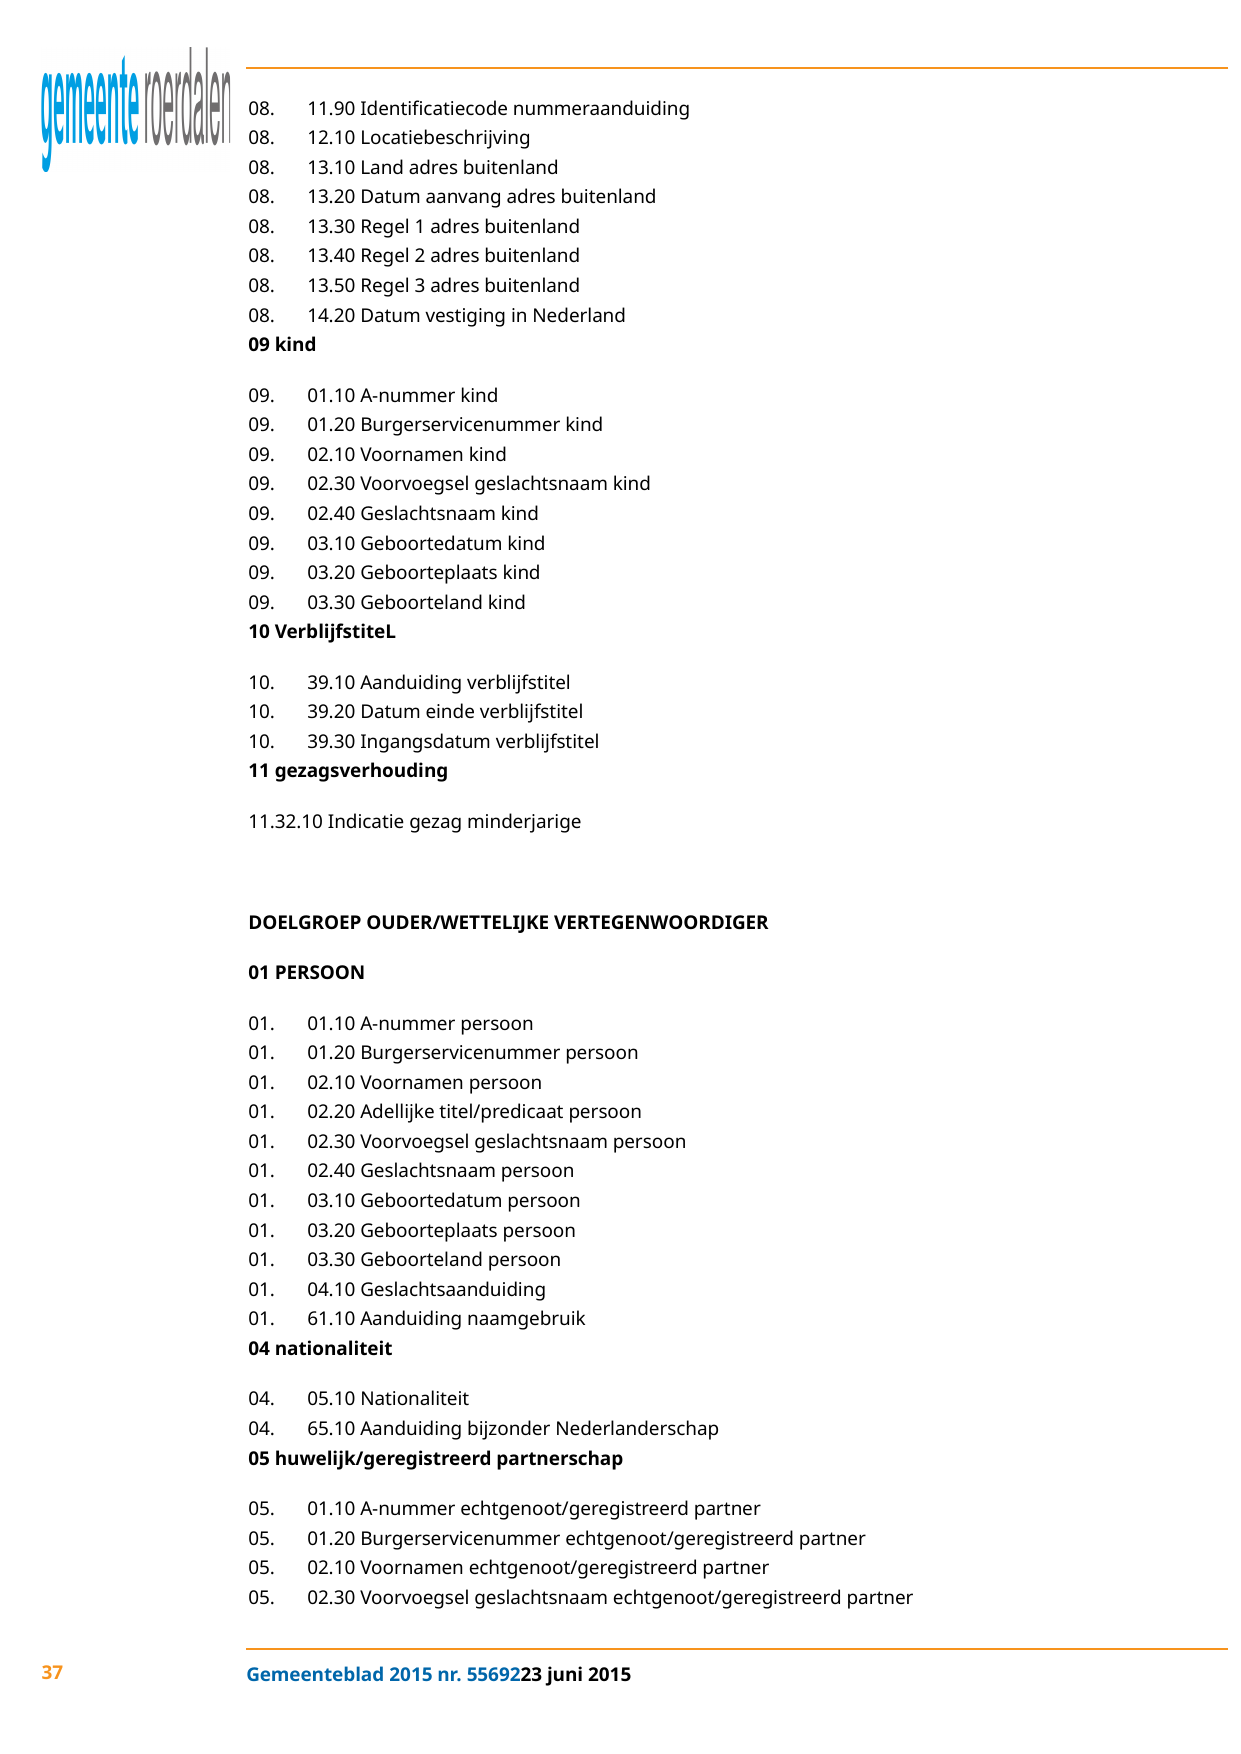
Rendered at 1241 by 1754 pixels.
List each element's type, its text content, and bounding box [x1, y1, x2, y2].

text 01 PERSOON [248, 959, 1152, 985]
text 09 kind [248, 331, 1152, 357]
text DOELGROEP OUDER/WETTELIJKE VERTEGENWOORDIGER [248, 909, 1152, 935]
list 39.20 Datum einde verblijfstitel [248, 698, 1152, 724]
list 39.30 Ingangsdatum verblijfstitel [248, 728, 1152, 754]
list 02.40 Geslachtsnaam persoon [248, 1158, 1152, 1183]
list 01.20 Burgerservicenummer persoon [248, 1039, 1152, 1065]
picture [41, 134, 48, 172]
list 02.20 Adellijke titel/predicaat persoon [248, 1098, 1152, 1124]
list 05.10 Nationaliteit [248, 1386, 1152, 1411]
list 01.20 Burgerservicenummer kind [248, 411, 1152, 437]
list 03.20 Geboorteplaats persoon [248, 1217, 1152, 1243]
list 02.10 Voornamen kind [248, 441, 1152, 467]
list 03.30 Geboorteland kind [248, 589, 1152, 615]
list 39.10 Aanduiding verblijfstitel [248, 669, 1152, 695]
list 01.10 A-nummer persoon [248, 1010, 1152, 1036]
text 04 nationaliteit [248, 1335, 1152, 1361]
list 02.30 Voorvoegsel geslachtsnaam persoon [248, 1128, 1152, 1154]
list 02.30 Voorvoegsel geslachtsnaam kind [248, 471, 1152, 496]
list 04.10 Geslachtsaanduiding [248, 1276, 1152, 1302]
list 03.10 Geboortedatum persoon [248, 1187, 1152, 1213]
text 05 huwelijk/geregistreerd partnerschap [248, 1445, 1152, 1471]
list 03.30 Geboorteland persoon [248, 1246, 1152, 1272]
list 65.10 Aanduiding bijzonder Nederlanderschap [248, 1415, 1152, 1441]
list 11.90 Identificatiecode nummeraanduiding [248, 95, 1152, 121]
list 14.20 Datum vestiging in Nederland [248, 302, 1152, 328]
list 02.40 Geslachtsnaam kind [248, 500, 1152, 526]
list 03.10 Geboortedatum kind [248, 530, 1152, 556]
list 13.30 Regel 1 adres buitenland [248, 213, 1152, 239]
list 01.10 A-nummer echtgenoot/geregistreerd partner [248, 1495, 1152, 1521]
text 11.32.10 Indicatie gezag minderjarige [248, 808, 1152, 834]
list 03.20 Geboorteplaats kind [248, 559, 1152, 585]
text 11 gezagsverhouding [248, 758, 1152, 783]
list 02.10 Voornamen echtgenoot/geregistreerd partner [248, 1554, 1152, 1580]
picture [41, 47, 231, 172]
list 12.10 Locatiebeschrijving [248, 124, 1152, 150]
text 10 VerblijfstiteL [248, 618, 1152, 644]
list 01.10 A-nummer kind [248, 382, 1152, 408]
list 01.20 Burgerservicenummer echtgenoot/geregistreerd partner [248, 1525, 1152, 1551]
list 61.10 Aanduiding naamgebruik [248, 1306, 1152, 1331]
list 13.40 Regel 2 adres buitenland [248, 243, 1152, 268]
list 13.50 Regel 3 adres buitenland [248, 272, 1152, 298]
list 02.30 Voorvoegsel geslachtsnaam echtgenoot/geregistreerd partner [248, 1584, 1152, 1610]
list 02.10 Voornamen persoon [248, 1069, 1152, 1095]
list 13.10 Land adres buitenland [248, 154, 1152, 180]
list 13.20 Datum aanvang adres buitenland [248, 183, 1152, 209]
